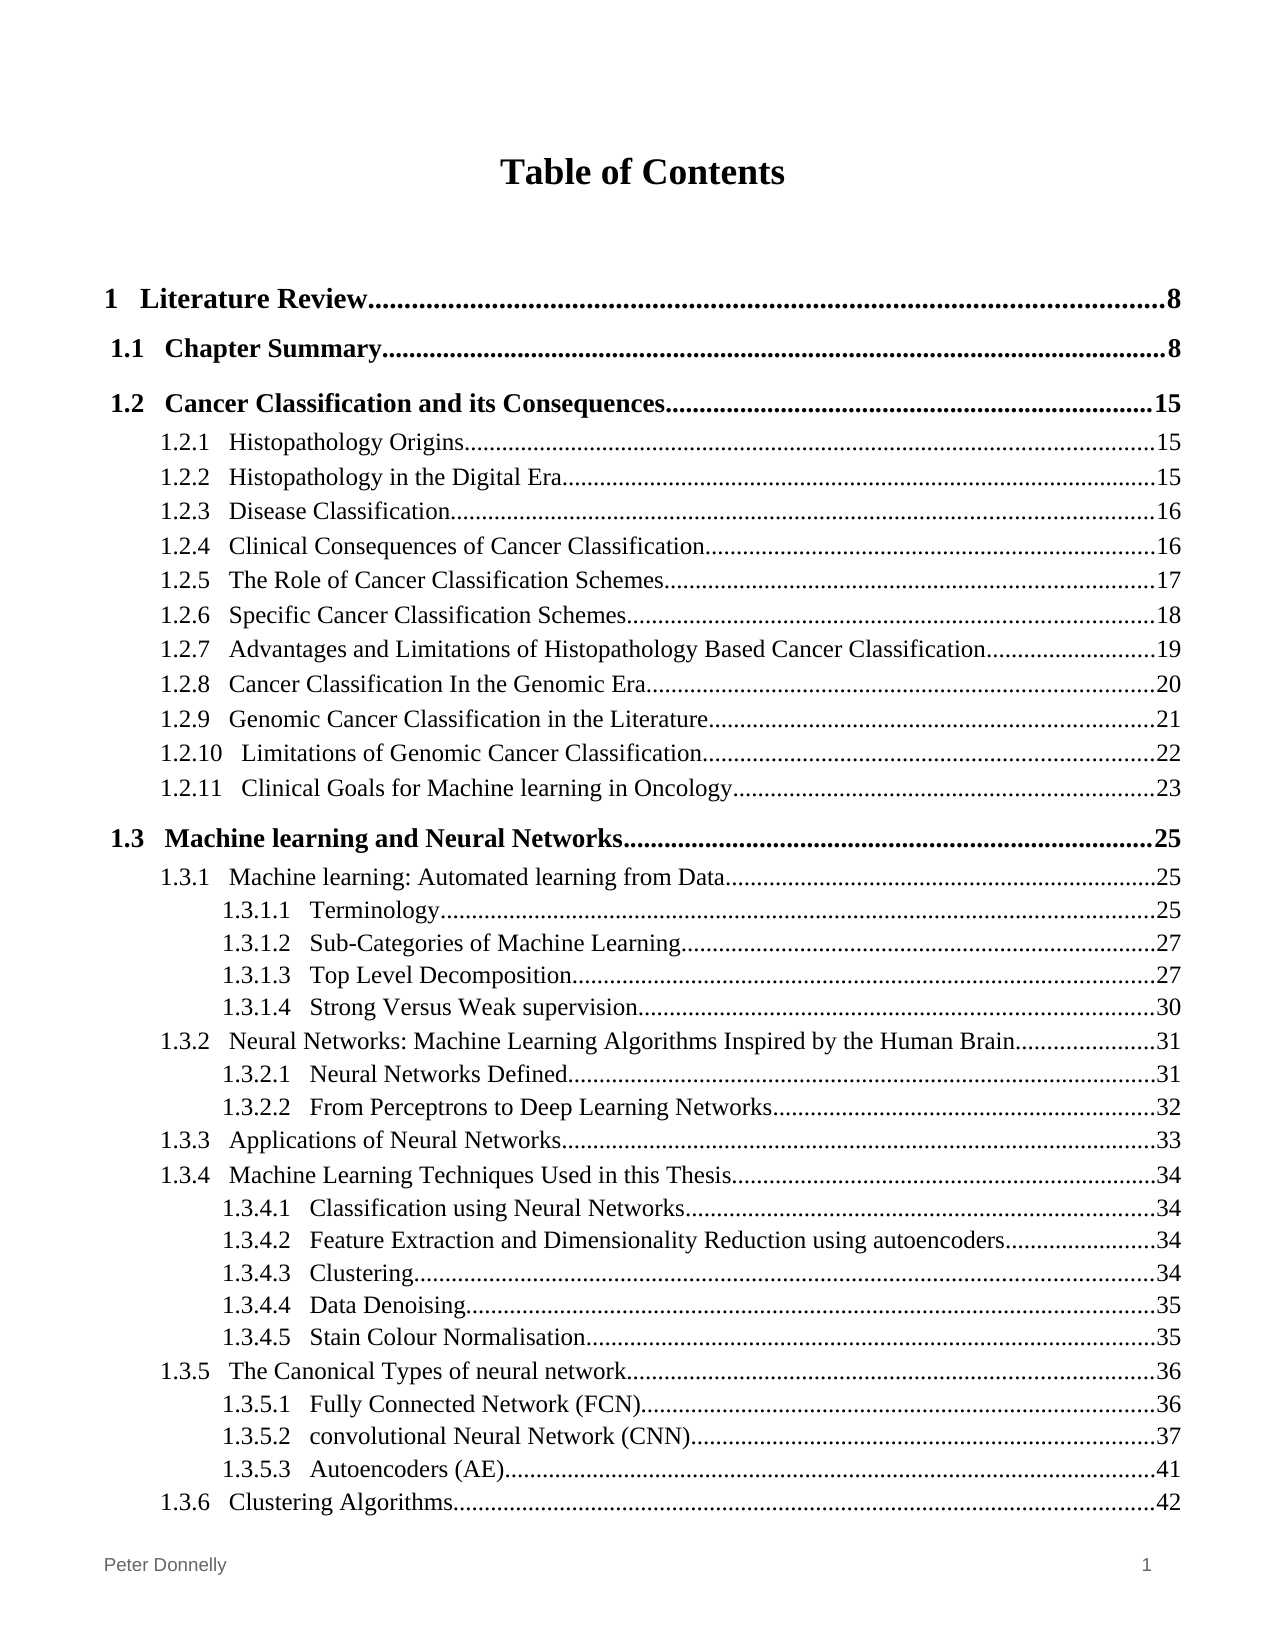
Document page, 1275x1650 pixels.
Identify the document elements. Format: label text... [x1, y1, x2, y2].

text 1.3.6 Clustering Algorithms 42 [154, 1487, 1181, 1516]
text 1.2 Cancer Classification and its Consequences 15 [103, 387, 1181, 418]
text 1 Literature Review 8 [103, 281, 1181, 314]
text 1.3.5 The Canonical Types of neural network 36 [154, 1356, 1181, 1384]
text 1.3.4 Machine Learning Techniques Used in this Thesis 34 [154, 1160, 1181, 1188]
text 1.3.5.1 Fully Connected Network (FCN) 36 [216, 1389, 1181, 1418]
text 1.3.1 Machine learning: Automated learning from Data 25 [154, 862, 1181, 891]
text 1.2.3 Disease Classification 16 [154, 496, 1181, 525]
text 1.3.4.4 Data Denoising 35 [216, 1290, 1181, 1319]
text 1.3.2.1 Neural Networks Defined 31 [216, 1059, 1181, 1088]
text 1.3.1.2 Sub-Categories of Machine Learning 27 [216, 928, 1181, 957]
text 1.3.2.2 From Perceptrons to Deep Learning Networks 32 [216, 1092, 1181, 1120]
text 1.3.4.5 Stain Colour Normalisation 35 [216, 1322, 1181, 1351]
text 1.2.6 Specific Cancer Classification Schemes 18 [154, 600, 1181, 629]
text 1.3.4.3 Clustering 34 [216, 1258, 1181, 1286]
text 1.3.1.3 Top Level Decomposition 27 [216, 960, 1181, 989]
text 1.3.2 Neural Networks: Machine Learning Algorithms Inspired by the Human Brain 31 [154, 1026, 1181, 1055]
text 1.3 Machine learning and Neural Networks 25 [103, 822, 1181, 853]
text 1.3.5.3 Autoencoders (AE) 41 [216, 1454, 1181, 1482]
text 1.3.4.2 Feature Extraction and Dimensionality Reduction using autoencoders 34 [216, 1225, 1181, 1254]
text 1.3.1.4 Strong Versus Weak supervision 30 [216, 992, 1181, 1021]
text 1.2.7 Advantages and Limitations of Histopathology Based Cancer Classification 19 [154, 634, 1181, 663]
text 1.3.5.2 convolutional Neural Network (CNN) 37 [216, 1421, 1181, 1450]
text 1.2.4 Clinical Consequences of Cancer Classification 16 [154, 531, 1181, 559]
text 1.2.1 Histopathology Origins 15 [154, 427, 1181, 456]
text 1.3.1.1 Terminology 25 [216, 896, 1181, 924]
text 1.2.10 Limitations of Genomic Cancer Classification 22 [154, 738, 1181, 767]
subtitle Table of Contents [103, 149, 1181, 192]
text 1.2.11 Clinical Goals for Machine learning in Oncology 23 [154, 773, 1181, 802]
text 1.2.2 Histopathology in the Digital Era 15 [154, 462, 1181, 490]
text 1.2.5 The Role of Cancer Classification Schemes 17 [154, 565, 1181, 594]
text 1.3.3 Applications of Neural Networks 33 [154, 1125, 1181, 1154]
text 1.2.9 Genomic Cancer Classification in the Literature 21 [154, 704, 1181, 732]
text 1.3.4.1 Classification using Neural Networks 34 [216, 1193, 1181, 1222]
text 1.1 Chapter Summary 8 [103, 332, 1181, 363]
text 1.2.8 Cancer Classification In the Genomic Era 20 [154, 669, 1181, 698]
